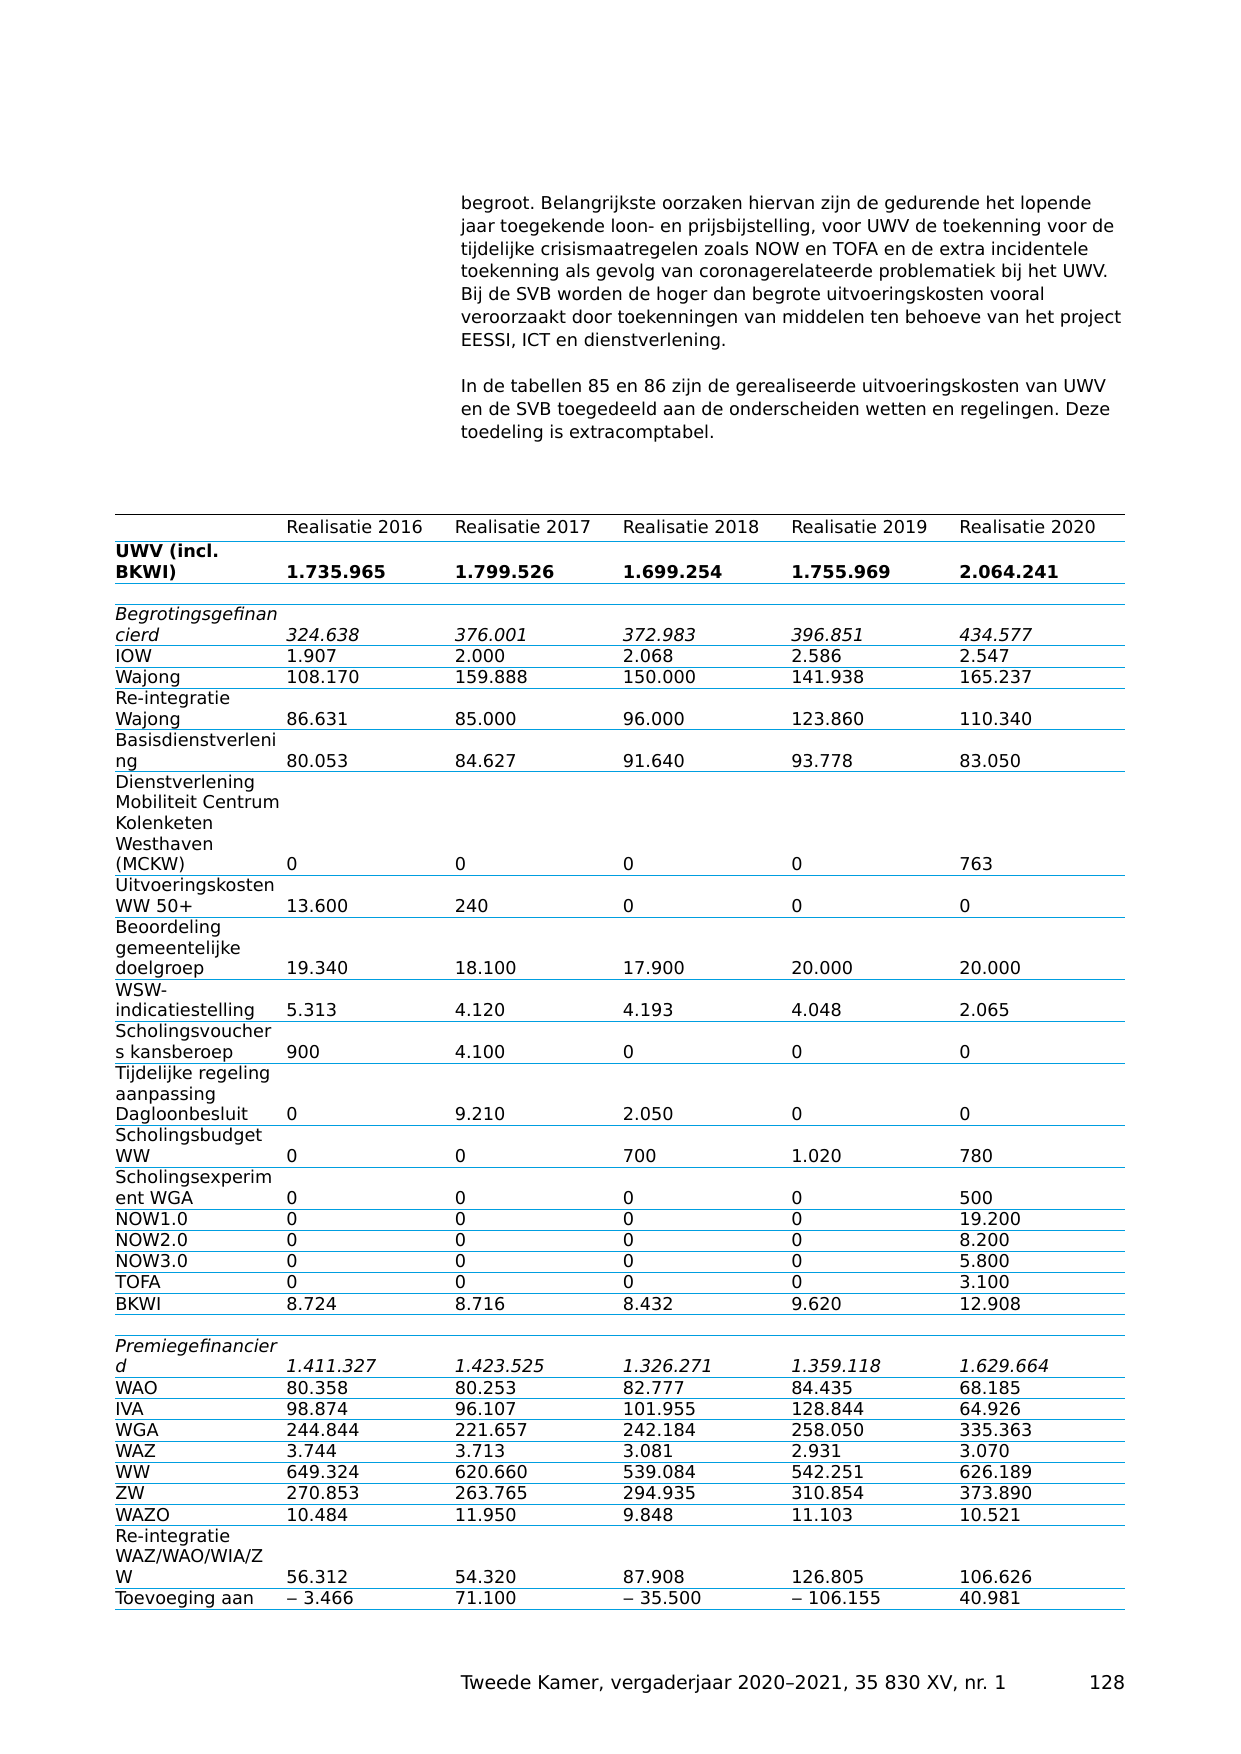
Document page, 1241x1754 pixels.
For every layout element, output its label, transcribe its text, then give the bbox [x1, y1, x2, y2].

table_cell 40.981 [956, 1589, 1125, 1609]
table_cell 68.185 [956, 1378, 1125, 1398]
table_cell 0 [620, 1231, 788, 1251]
table_cell 4.193 [620, 980, 788, 1021]
table_cell 54.320 [452, 1526, 620, 1587]
table_cell [620, 584, 788, 603]
table_cell 165.237 [956, 668, 1125, 688]
table_cell 324.638 [283, 605, 452, 645]
table_cell 1.020 [788, 1126, 956, 1167]
table_cell 0 [452, 1252, 620, 1272]
table_cell Scholingsvouchers kansberoep [115, 1022, 283, 1062]
table_cell NOW2.0 [115, 1231, 283, 1251]
table_cell 0 [283, 1231, 452, 1251]
table_cell 1.326.271 [620, 1336, 788, 1377]
table_cell Scholingsexperiment WGA [115, 1168, 283, 1208]
table_cell UWV (incl. BKWI) [115, 542, 283, 582]
table_cell Realisatie 2018 [620, 515, 788, 541]
table_cell 0 [452, 1126, 620, 1167]
table_cell NOW1.0 [115, 1210, 283, 1229]
table_cell 82.777 [620, 1378, 788, 1398]
table_cell 2.050 [620, 1064, 788, 1125]
table_cell 763 [956, 772, 1125, 875]
table_cell [956, 1315, 1125, 1335]
table_cell ‒ 3.466 [283, 1589, 452, 1609]
table_cell Dienstverlening Mobiliteit Centrum Kolenketen Westhaven (MCKW) [115, 772, 283, 875]
table_cell 1.411.327 [283, 1336, 452, 1377]
table_cell 91.640 [620, 730, 788, 771]
table_cell 0 [283, 1126, 452, 1167]
table_cell 18.100 [452, 918, 620, 979]
table_cell Wajong [115, 668, 283, 688]
table_cell 258.050 [788, 1420, 956, 1441]
table_cell WW [115, 1463, 283, 1483]
table_cell 126.805 [788, 1526, 956, 1587]
table_cell WGA [115, 1420, 283, 1441]
table_cell 11.103 [788, 1505, 956, 1525]
table_cell [956, 584, 1125, 603]
table_cell 542.251 [788, 1463, 956, 1483]
table_cell 2.065 [956, 980, 1125, 1021]
table_cell 86.631 [283, 689, 452, 729]
table_cell [452, 584, 620, 603]
table_cell 263.765 [452, 1484, 620, 1504]
table_cell 649.324 [283, 1463, 452, 1483]
table_cell 80.358 [283, 1378, 452, 1398]
table_cell 8.200 [956, 1231, 1125, 1251]
table_cell 270.853 [283, 1484, 452, 1504]
table_cell NOW3.0 [115, 1252, 283, 1272]
table_cell 17.900 [620, 918, 788, 979]
table_cell 4.100 [452, 1022, 620, 1062]
table_cell WAZO [115, 1505, 283, 1525]
table_cell 1.799.526 [452, 542, 620, 582]
table_cell 12.908 [956, 1294, 1125, 1314]
table_cell Premiegefinancierd [115, 1336, 283, 1377]
table_cell 2.064.241 [956, 542, 1125, 582]
table_cell 98.874 [283, 1399, 452, 1419]
table_cell [115, 584, 283, 603]
table_cell 0 [788, 1168, 956, 1208]
table_cell 87.908 [620, 1526, 788, 1587]
table_cell 620.660 [452, 1463, 620, 1483]
table_cell 0 [620, 876, 788, 917]
table_cell IVA [115, 1399, 283, 1419]
table_cell 0 [283, 772, 452, 875]
table_cell WAO [115, 1378, 283, 1398]
table_cell IOW [115, 646, 283, 666]
table_cell 3.070 [956, 1442, 1125, 1462]
text begroot. Belangrijkste oorzaken hiervan zijn de gedurende het lopende jaar toegekende loon- en prijsbijstelling, voor UWV de toekenning voor de tijdelijke crisismaatregelen zoals NOW en TOFA en de extra incidentele toekenning als gevolg van coronagerelateerde problematiek bij het UWV. Bij de SVB worden de hoger dan begrote uitvoeringskosten vooral veroorzaakt door toekenningen van middelen ten behoeve van het project EESSI, ICT en dienstverlening. [461, 191, 1125, 351]
table_cell 1.359.118 [788, 1336, 956, 1377]
table_cell Re-integratie Wajong [115, 689, 283, 729]
table_cell 0 [620, 1210, 788, 1229]
table_cell Realisatie 2016 [283, 515, 452, 541]
table_cell 0 [452, 772, 620, 875]
table_cell 150.000 [620, 668, 788, 688]
table_cell 240 [452, 876, 620, 917]
table_cell 0 [956, 876, 1125, 917]
table_cell Realisatie 2019 [788, 515, 956, 541]
table_cell Realisatie 2020 [956, 515, 1125, 541]
table_cell 2.547 [956, 646, 1125, 666]
table_cell 244.844 [283, 1420, 452, 1441]
table_cell 242.184 [620, 1420, 788, 1441]
table_cell [788, 1315, 956, 1335]
table_cell 0 [283, 1210, 452, 1229]
table_cell 8.716 [452, 1294, 620, 1314]
table_cell 80.053 [283, 730, 452, 771]
table_cell BKWI [115, 1294, 283, 1314]
table_cell 3.100 [956, 1273, 1125, 1293]
table_cell 0 [283, 1273, 452, 1293]
table_cell Toevoeging aan [115, 1589, 283, 1609]
table_cell 0 [452, 1210, 620, 1229]
table_cell 780 [956, 1126, 1125, 1167]
table_cell 0 [283, 1252, 452, 1272]
table_cell 10.521 [956, 1505, 1125, 1525]
table_cell 93.778 [788, 730, 956, 771]
table_cell Scholingsbudget WW [115, 1126, 283, 1167]
table_cell 700 [620, 1126, 788, 1167]
table_cell 20.000 [956, 918, 1125, 979]
table_cell 8.724 [283, 1294, 452, 1314]
table_cell 2.000 [452, 646, 620, 666]
table_cell 9.620 [788, 1294, 956, 1314]
table_cell 0 [620, 1168, 788, 1208]
table_cell Beoordeling gemeentelijke doelgroep [115, 918, 283, 979]
text In de tabellen 85 en 86 zijn de gerealiseerde uitvoeringskosten van UWV en de SVB toegedeeld aan de onderscheiden wetten en regelingen. Deze toedeling is extracomptabel. [461, 374, 1125, 443]
table_cell 106.626 [956, 1526, 1125, 1587]
table_cell 9.848 [620, 1505, 788, 1525]
table_cell 539.084 [620, 1463, 788, 1483]
table_cell 0 [788, 1231, 956, 1251]
table_cell 1.755.969 [788, 542, 956, 582]
table_cell ZW [115, 1484, 283, 1504]
table_cell 294.935 [620, 1484, 788, 1504]
table_cell 4.048 [788, 980, 956, 1021]
table_cell 1.735.965 [283, 542, 452, 582]
table_cell 372.983 [620, 605, 788, 645]
table_cell 0 [788, 1064, 956, 1125]
table_cell 19.200 [956, 1210, 1125, 1229]
table_cell 0 [452, 1168, 620, 1208]
table_cell [620, 1315, 788, 1335]
table_cell 221.657 [452, 1420, 620, 1441]
table_cell 0 [788, 1210, 956, 1229]
table_cell 80.253 [452, 1378, 620, 1398]
table_cell Basisdienstverlening [115, 730, 283, 771]
table_cell [283, 1315, 452, 1335]
table_cell 1.907 [283, 646, 452, 666]
table_cell 0 [788, 1252, 956, 1272]
table_cell 108.170 [283, 668, 452, 688]
table_cell [115, 1315, 283, 1335]
table_cell 3.713 [452, 1442, 620, 1462]
table_cell 5.313 [283, 980, 452, 1021]
table_cell 0 [283, 1064, 452, 1125]
table_cell 96.107 [452, 1399, 620, 1419]
table_cell 0 [956, 1022, 1125, 1062]
table_cell 2.068 [620, 646, 788, 666]
table_cell 128.844 [788, 1399, 956, 1419]
table_cell 9.210 [452, 1064, 620, 1125]
table_cell 10.484 [283, 1505, 452, 1525]
table_cell 3.744 [283, 1442, 452, 1462]
table_cell 123.860 [788, 689, 956, 729]
table_cell 159.888 [452, 668, 620, 688]
table_header Tabel 85 Extracomptabel overzicht begrotingsgefinancierde en premiegefinancierde uitvoeringskosten UWV (bedragen x € 1.000) [115, 466, 1125, 514]
table_cell 0 [452, 1231, 620, 1251]
table_cell 64.926 [956, 1399, 1125, 1419]
table_cell 71.100 [452, 1589, 620, 1609]
table_cell 96.000 [620, 689, 788, 729]
table_cell 500 [956, 1168, 1125, 1208]
table_cell 0 [452, 1273, 620, 1293]
table_cell 84.435 [788, 1378, 956, 1398]
table_cell 19.340 [283, 918, 452, 979]
table_cell 11.950 [452, 1505, 620, 1525]
table_cell 626.189 [956, 1463, 1125, 1483]
table_cell Tijdelijke regeling aanpassing Dagloonbesluit [115, 1064, 283, 1125]
table_cell [452, 1315, 620, 1335]
table_cell 4.120 [452, 980, 620, 1021]
table_cell Re-integratie WAZ/WAO/WIA/ZW [115, 1526, 283, 1587]
table_cell 141.938 [788, 668, 956, 688]
table_cell 310.854 [788, 1484, 956, 1504]
table_cell 2.586 [788, 646, 956, 666]
table_cell 434.577 [956, 605, 1125, 645]
table_cell [788, 584, 956, 603]
table_cell Realisatie 2017 [452, 515, 620, 541]
table_cell 0 [788, 876, 956, 917]
table_cell TOFA [115, 1273, 283, 1293]
table_cell 85.000 [452, 689, 620, 729]
table_cell 3.081 [620, 1442, 788, 1462]
table_cell 396.851 [788, 605, 956, 645]
table_cell 83.050 [956, 730, 1125, 771]
table_cell WSW-indicatiestelling [115, 980, 283, 1021]
table_cell 0 [788, 772, 956, 875]
table_cell 0 [620, 1022, 788, 1062]
table_cell Uitvoeringskosten WW 50+ [115, 876, 283, 917]
table_cell 56.312 [283, 1526, 452, 1587]
table_cell 0 [620, 1252, 788, 1272]
table_cell 13.600 [283, 876, 452, 917]
table_cell 373.890 [956, 1484, 1125, 1504]
table_cell 110.340 [956, 689, 1125, 729]
table_cell 0 [620, 1273, 788, 1293]
table_cell 20.000 [788, 918, 956, 979]
table_cell ‒ 35.500 [620, 1589, 788, 1609]
table_cell [115, 515, 283, 541]
table_cell 0 [956, 1064, 1125, 1125]
table_cell 8.432 [620, 1294, 788, 1314]
table_cell 5.800 [956, 1252, 1125, 1272]
table_cell 1.699.254 [620, 542, 788, 582]
table_cell [283, 584, 452, 603]
table_cell 84.627 [452, 730, 620, 771]
table_cell 1.423.525 [452, 1336, 620, 1377]
table_cell 1.629.664 [956, 1336, 1125, 1377]
table_cell 0 [620, 772, 788, 875]
table_cell ‒ 106.155 [788, 1589, 956, 1609]
table_cell 0 [283, 1168, 452, 1208]
table_cell 0 [788, 1022, 956, 1062]
table_cell 101.955 [620, 1399, 788, 1419]
table_cell 0 [788, 1273, 956, 1293]
table_cell 2.931 [788, 1442, 956, 1462]
table_cell Begrotingsgefinancierd [115, 605, 283, 645]
table_cell 335.363 [956, 1420, 1125, 1441]
table_cell 900 [283, 1022, 452, 1062]
table_cell 376.001 [452, 605, 620, 645]
table_cell WAZ [115, 1442, 283, 1462]
